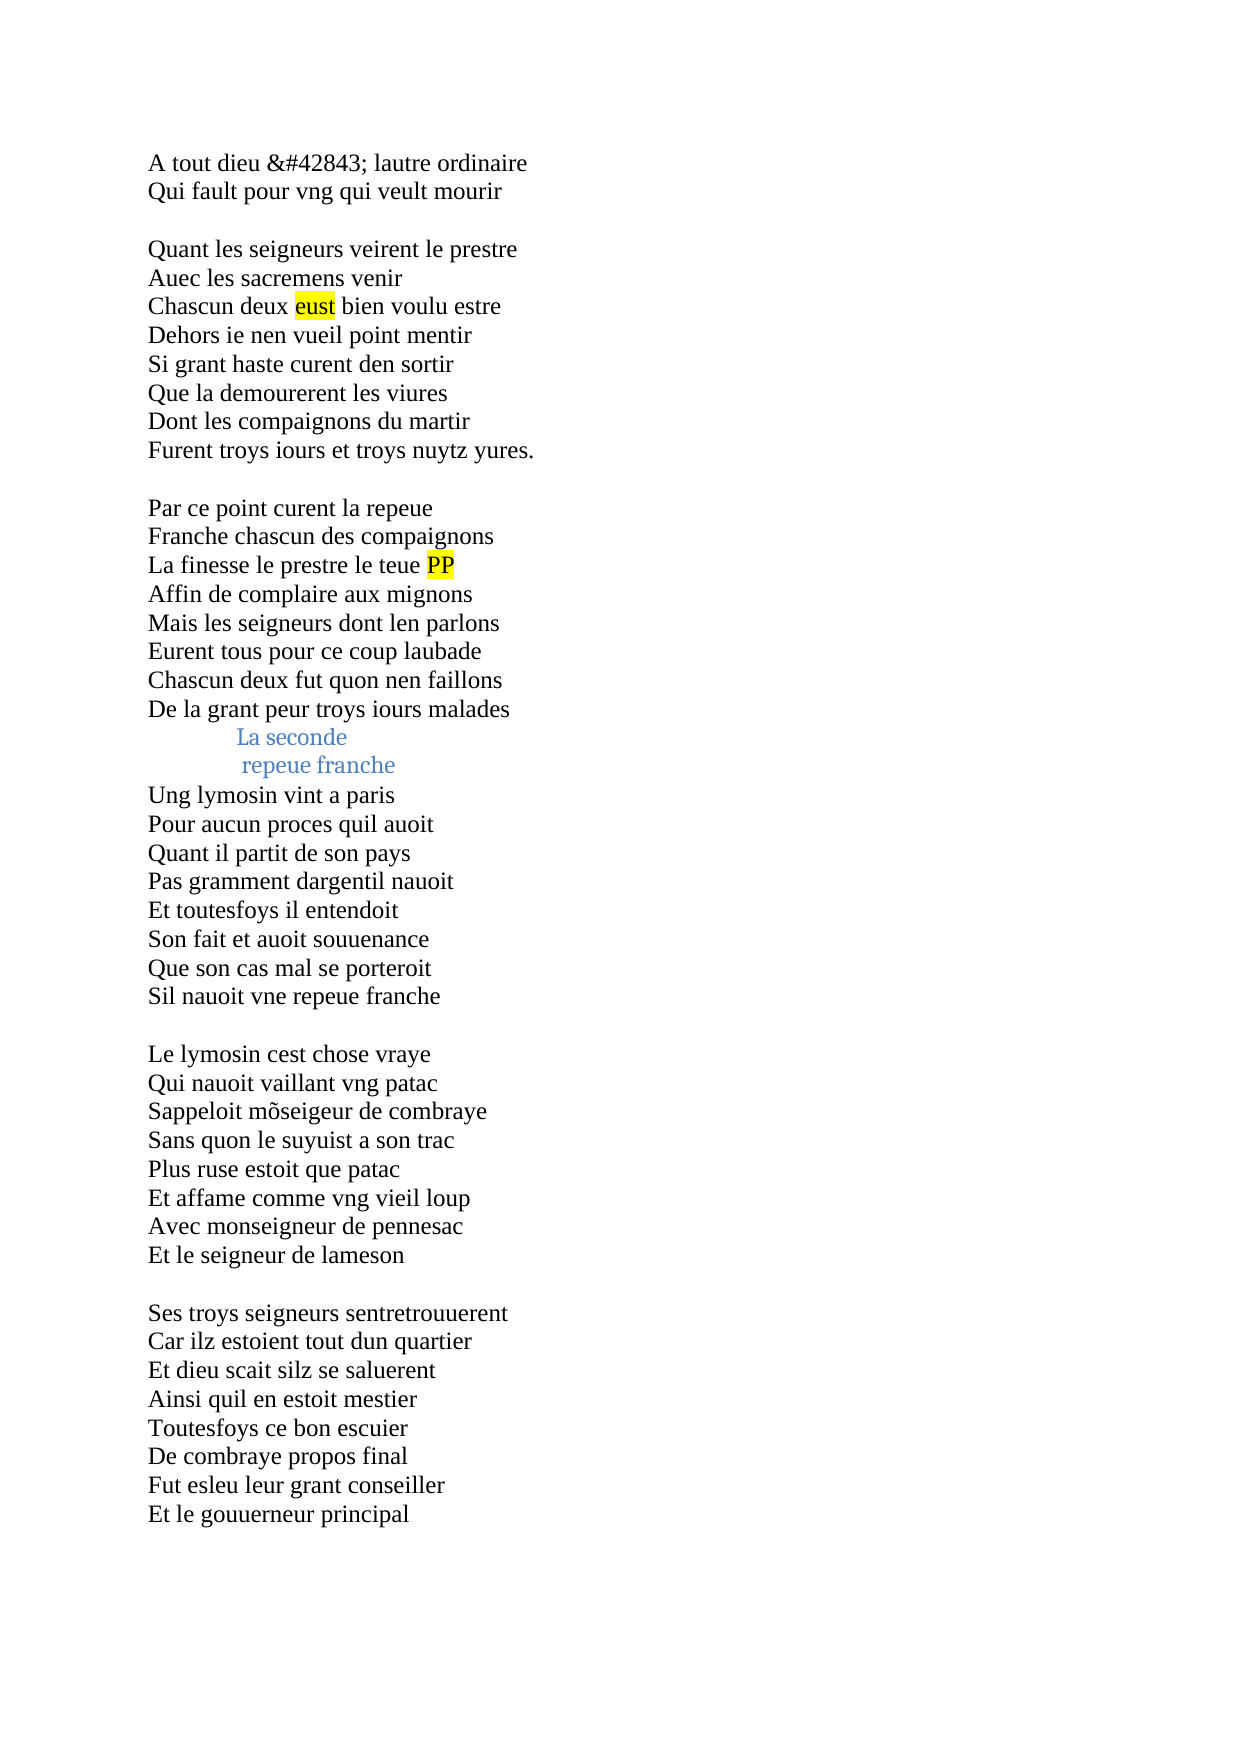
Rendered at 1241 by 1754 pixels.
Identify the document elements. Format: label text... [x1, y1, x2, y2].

text Le lymosin cest chose vraye Qui nauoit vaillant vng patac Sappeloit mõseigeur de combraye Sans quon le suyuist a son trac Plus ruse estoit que patac Et affame comme vng vieil loup Avec monseigneur de pennesac Et le seigneur de lameson [148, 1039, 1093, 1269]
text Par ce point curent la repeue Franche chascun des compaignons La finesse le prestre le teue PP Affin de complaire aux mignons Mais les seigneurs dont len parlons Eurent tous pour ce coup laubade Chascun deux fut quon nen faillons De la grant peur troys iours malades La seconde repeue franche Ung lymosin vint a paris Pour aucun proces quil auoit Quant il partit de son pays Pas gramment dargentil nauoit Et toutesfoys il entendoit Son fait et auoit souuenance Que son cas mal se porteroit Sil nauoit vne repeue franche [148, 493, 1093, 1010]
text Quant les seigneurs veirent le prestre Auec les sacremens venir Chascun deux eust bien voulu estre Dehors ie nen vueil point mentir Si grant haste curent den sortir Que la demourerent les viures Dont les compaignons du martir Furent troys iours et troys nuytz yures. [148, 234, 1093, 464]
text Ses troys seigneurs sentretrouuerent Car ilz estoient tout dun quartier Et dieu scait silz se saluerent Ainsi quil en estoit mestier Toutesfoys ce bon escuier De combraye propos final Fut esleu leur grant conseiller Et le gouuerneur principal [148, 1298, 1093, 1528]
text A tout dieu &#42843; lautre ordinaire Qui fault pour vng qui veult mourir [148, 148, 1093, 205]
